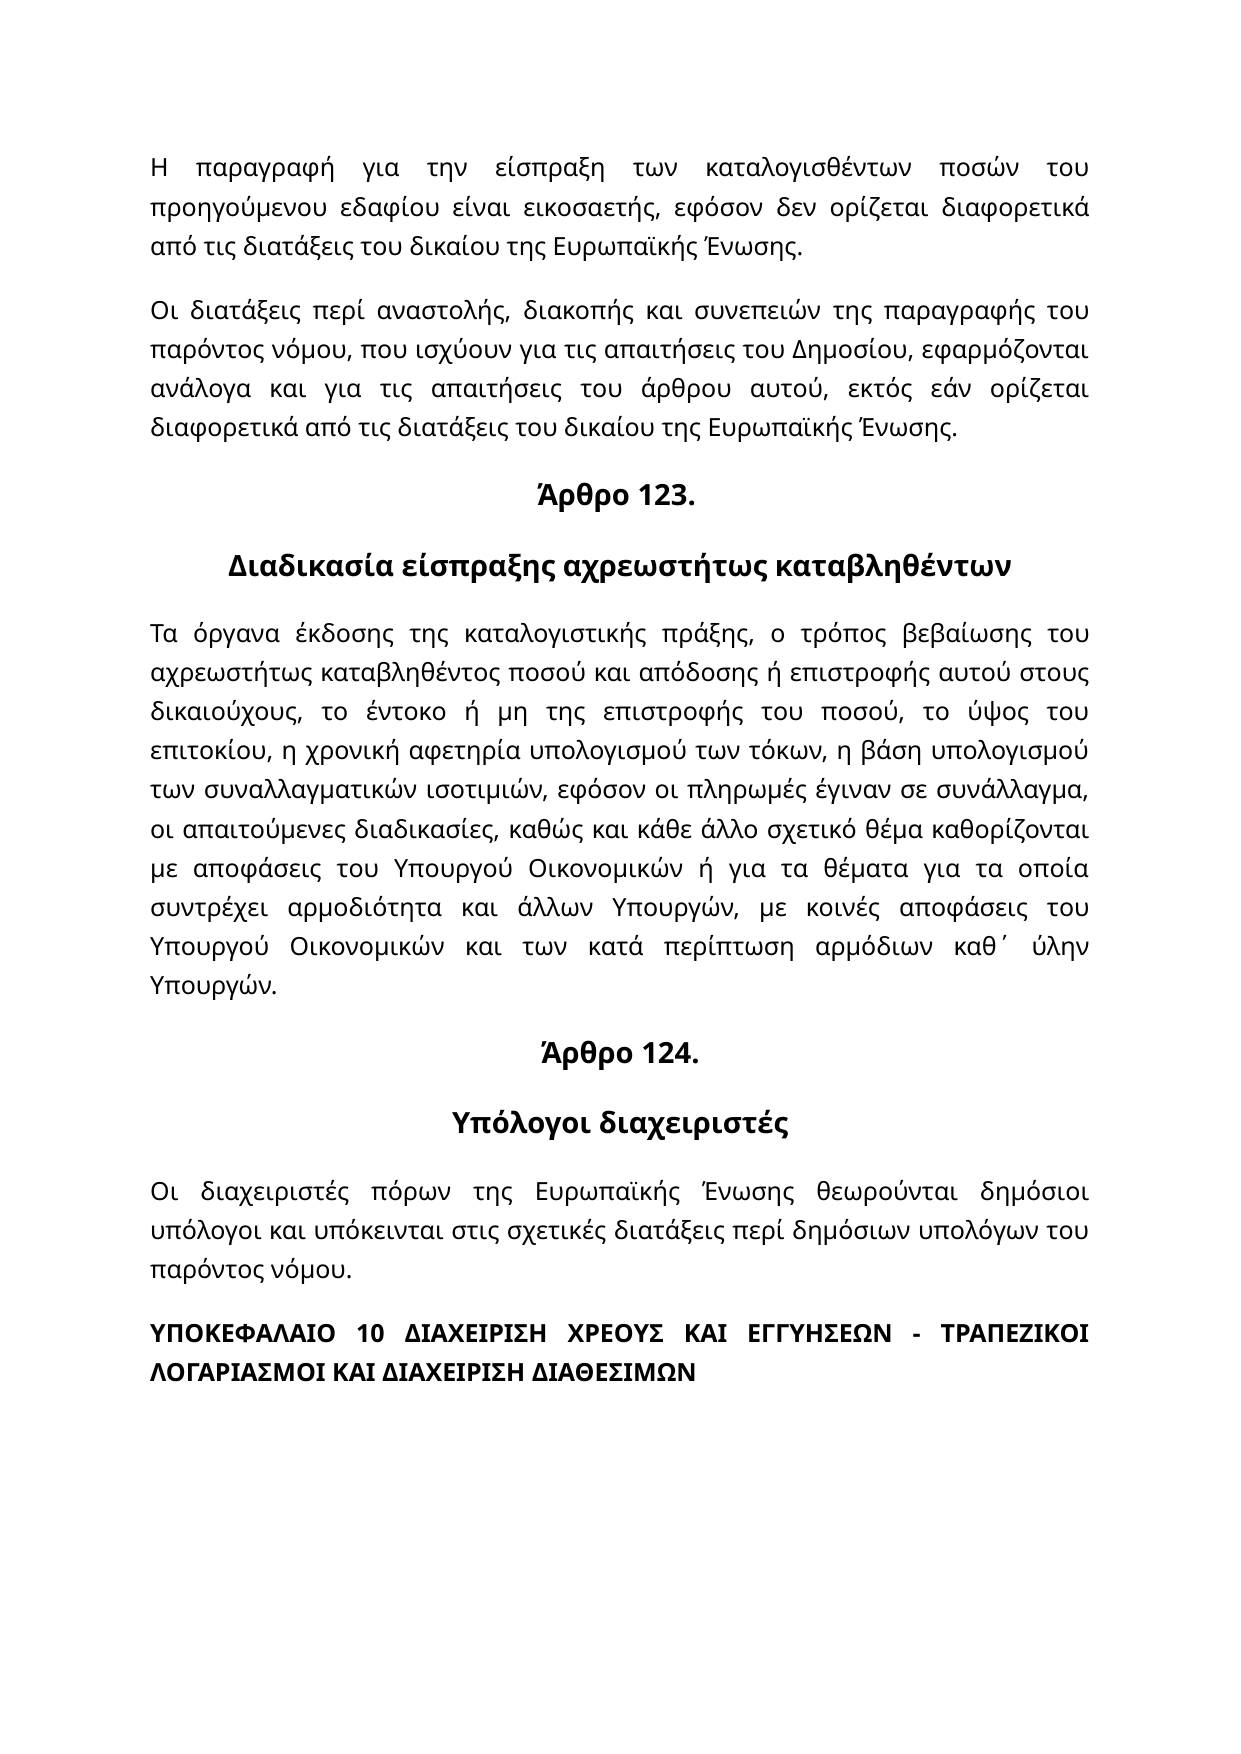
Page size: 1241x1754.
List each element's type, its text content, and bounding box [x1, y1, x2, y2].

text Τα όργανα έκδοσης της καταλογιστικής πράξης, ο τρόπος βεβαίωσης του αχρεωστήτως καταβληθέντος ποσού και απόδοσης ή επιστροφής αυτού στους δικαιούχους, το έντοκο ή μη της επιστροφής του ποσού, το ύψος του επιτοκίου, η χρονική αφετηρία υπολογισμού των τόκων, η βάση υπολογισμού των συναλλαγματικών ισοτιμιών, εφόσον οι πληρωμές έγιναν σε συνάλλαγμα, οι απαιτούμενες διαδικασίες, καθώς και κάθε άλλο σχετικό θέμα καθορίζονται με αποφάσεις του Υπουργού Οικονομικών ή για τα θέματα για τα οποία συντρέχει αρμοδιότητα και άλλων Υπουργών, με κοινές αποφάσεις του Υπουργού Οικονομικών και των κατά περίπτωση αρμόδιων καθ΄ ύλην Υπουργών. [150, 615, 1090, 1002]
text Η παραγραφή για την είσπραξη των καταλογισθέντων ποσών του προηγούμενου εδαφίου είναι εικοσαετής, εφόσον δεν ορίζεται διαφορετικά από τις διατάξεις του δικαίου της Ευρωπαϊκής Ένωσης. [150, 150, 1090, 262]
subtitle Άρθρο 123. [150, 474, 1090, 514]
text Οι διατάξεις περί αναστολής, διακοπής και συνεπειών της παραγραφής του παρόντος νόμου, που ισχύουν για τις απαιτήσεις του Δημοσίου, εφαρμόζονται ανάλογα και για τις απαιτήσεις του άρθρου αυτού, εκτός εάν ορίζεται διαφορετικά από τις διατάξεις του δικαίου της Ευρωπαϊκής Ένωσης. [150, 292, 1090, 444]
text ΥΠΟΚΕΦΑΛΑΙΟ 10 ΔΙΑΧΕΙΡΙΣΗ ΧΡΕΟΥΣ ΚΑΙ ΕΓΓΥΗΣΕΩΝ - ΤΡΑΠΕΖΙΚΟΙ ΛΟΓΑΡΙΑΣΜΟΙ ΚΑΙ ΔΙΑΧΕΙΡΙΣΗ ΔΙΑΘΕΣΙΜΩΝ [150, 1316, 1090, 1389]
subtitle Υπόλογοι διαχειριστές [150, 1103, 1090, 1142]
subtitle Άρθρο 124. [150, 1032, 1090, 1072]
subtitle Διαδικασία είσπραξης αχρεωστήτως καταβληθέντων [150, 545, 1090, 584]
text Οι διαχειριστές πόρων της Ευρωπαϊκής Ένωσης θεωρούνται δημόσιοι υπόλογοι και υπόκεινται στις σχετικές διατάξεις περί δημόσιων υπολόγων του παρόντος νόμου. [150, 1173, 1090, 1286]
